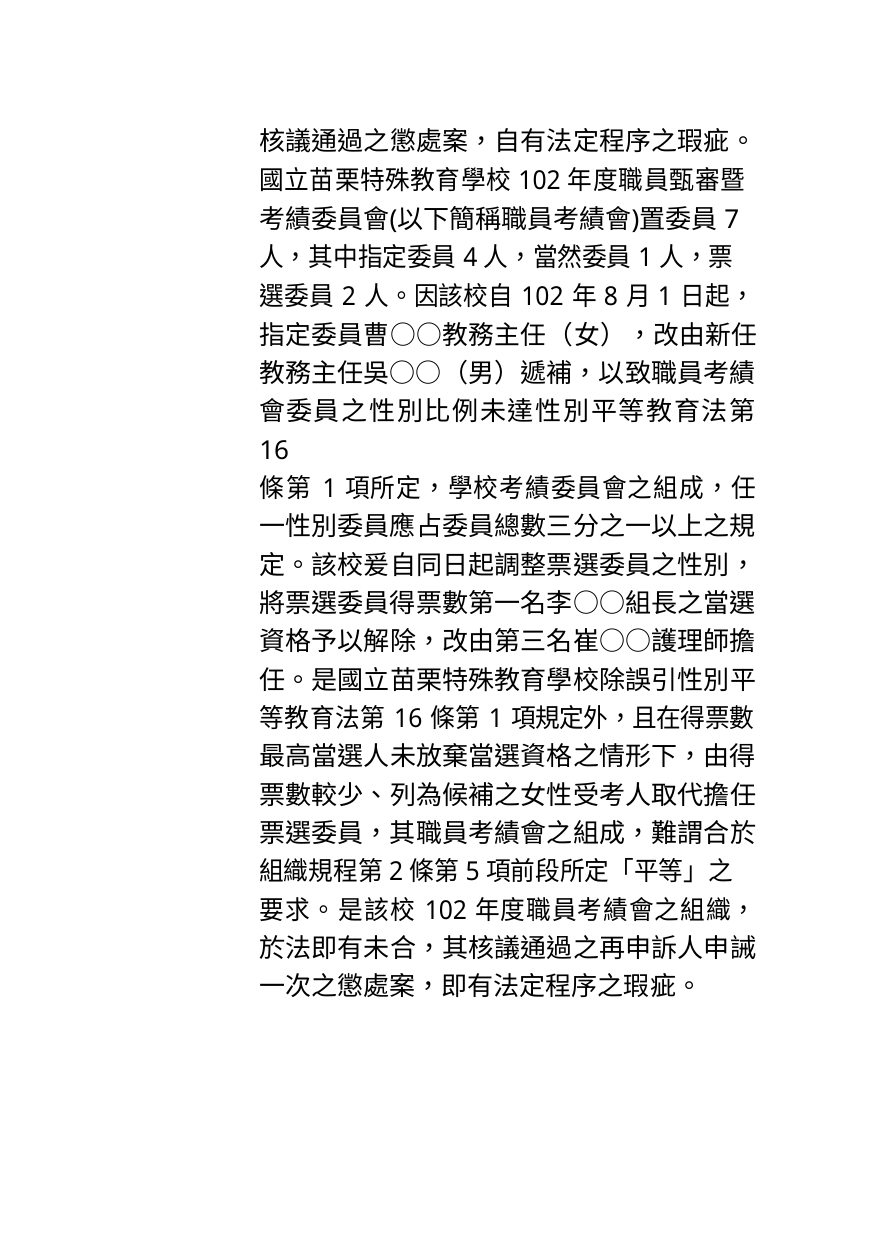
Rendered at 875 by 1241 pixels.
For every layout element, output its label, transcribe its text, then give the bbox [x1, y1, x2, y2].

text 要求。是該校 102 年度職員考績會之組織， 於法即有未合，其核議通過之再申訴人申誡一次之懲處案，即有法定程序之瑕疵。 [259, 891, 756, 1003]
text 考績委員會(以下簡稱職員考績會)置委員 7 [259, 200, 793, 236]
text 人，其中指定委員 4 人，當然委員 1 人，票 [259, 239, 793, 274]
text 選委員 2 人。因該校自 102 年 8 月 1 日起， 指定委員曹○○教務主任（女），改由新任教務主任吳○○（男）遞補，以致職員考績會委員之性別比例未達性別平等教育法第 16 [259, 278, 757, 467]
text 核議通過之懲處案，自有法定程序之瑕疵。國立苗栗特殊教育學校 102 年度職員甄審暨 [259, 123, 756, 197]
text 條第 1 項所定，學校考績委員會之組成，任一性別委員應占委員總數三分之一以上之規定。該校爰自同日起調整票選委員之性別， 將票選委員得票數第一名李○○組長之當選資格予以解除，改由第三名崔○○護理師擔任。是國立苗栗特殊教育學校除誤引性別平等教育法第 16 條第 1 項規定外，且在得票數最高當選人未放棄當選資格之情形下，由得票數較少、列為候補之女性受考人取代擔任票選委員，其職員考績會之組成，難謂合於組織規程第 2 條第 5 項前段所定「平等」之 [259, 469, 756, 888]
